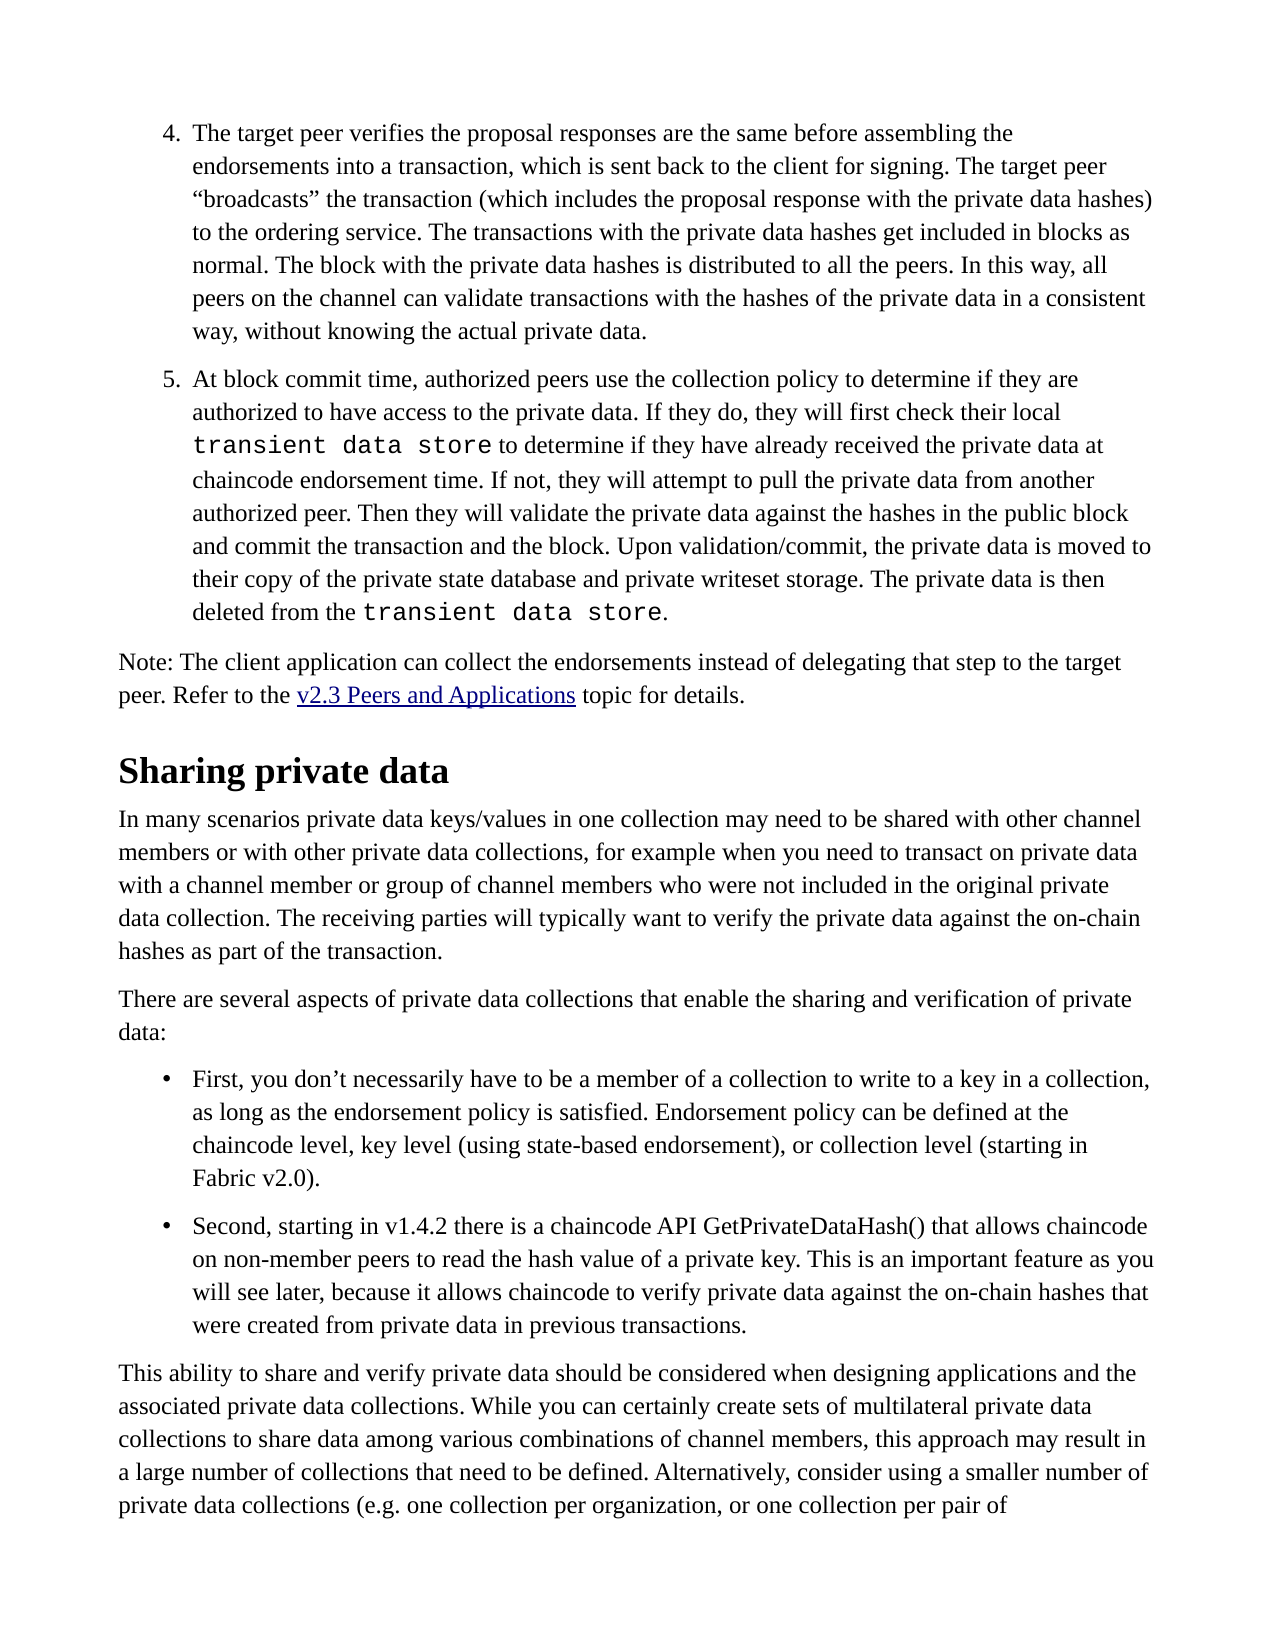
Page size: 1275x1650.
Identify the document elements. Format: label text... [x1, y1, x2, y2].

text In many scenarios private data keys/values in one collection may need to be shared with other channel members or with other private data collections, for example when you need to transact on private data with a channel member or group of channel members who were not included in the original private data collection. The receiving parties will typically want to verify the private data against the on-chain hashes as part of the transaction. [118, 804, 1157, 965]
text This ability to share and verify private data should be considered when designing applications and the associated private data collections. While you can certainly create sets of multilateral private data collections to share data among various combinations of channel members, this approach may result in a large number of collections that need to be defined. Alternatively, consider using a smaller number of private data collections (e.g. one collection per organization, or one collection per pair of [118, 1358, 1157, 1519]
list At block commit time, authorized peers use the collection policy to determine if they are authorized to have access to the private data. If they do, they will first check their local transient data store to determine if they have already received the private data at chaincode endorsement time. If not, they will attempt to pull the private data from another authorized peer. Then they will validate the private data against the hashes in the public block and commit the transaction and the block. Upon validation/commit, the private data is moved to their copy of the private state database and private writeset storage. The private data is then deleted from the transient data store. [162, 364, 1157, 628]
text Note: The client application can collect the endorsements instead of delegating that step to the target peer. Refer to the v2.3 Peers and Applications topic for details. [118, 647, 1157, 709]
list First, you don’t necessarily have to be a member of a collection to write to a key in a collection, as long as the endorsement policy is satisfied. Endorsement policy can be defined at the chaincode level, key level (using state-based endorsement), or collection level (starting in Fabric v2.0). [162, 1064, 1157, 1192]
list The target peer verifies the proposal responses are the same before assembling the endorsements into a transaction, which is sent back to the client for signing. The target peer “broadcasts” the transaction (which includes the proposal response with the private data hashes) to the ordering service. The transactions with the private data hashes get included in blocks as normal. The block with the private data hashes is distributed to all the peers. In this way, all peers on the channel can validate transactions with the hashes of the private data in a consistent way, without knowing the actual private data. [162, 118, 1157, 345]
list Second, starting in v1.4.2 there is a chaincode API GetPrivateDataHash() that allows chaincode on non-member peers to read the hash value of a private key. This is an important feature as you will see later, because it allows chaincode to verify private data against the on-chain hashes that were created from private data in previous transactions. [162, 1211, 1157, 1339]
text There are several aspects of private data collections that enable the sharing and verification of private data: [118, 984, 1157, 1046]
subtitle Sharing private data [118, 748, 1157, 792]
